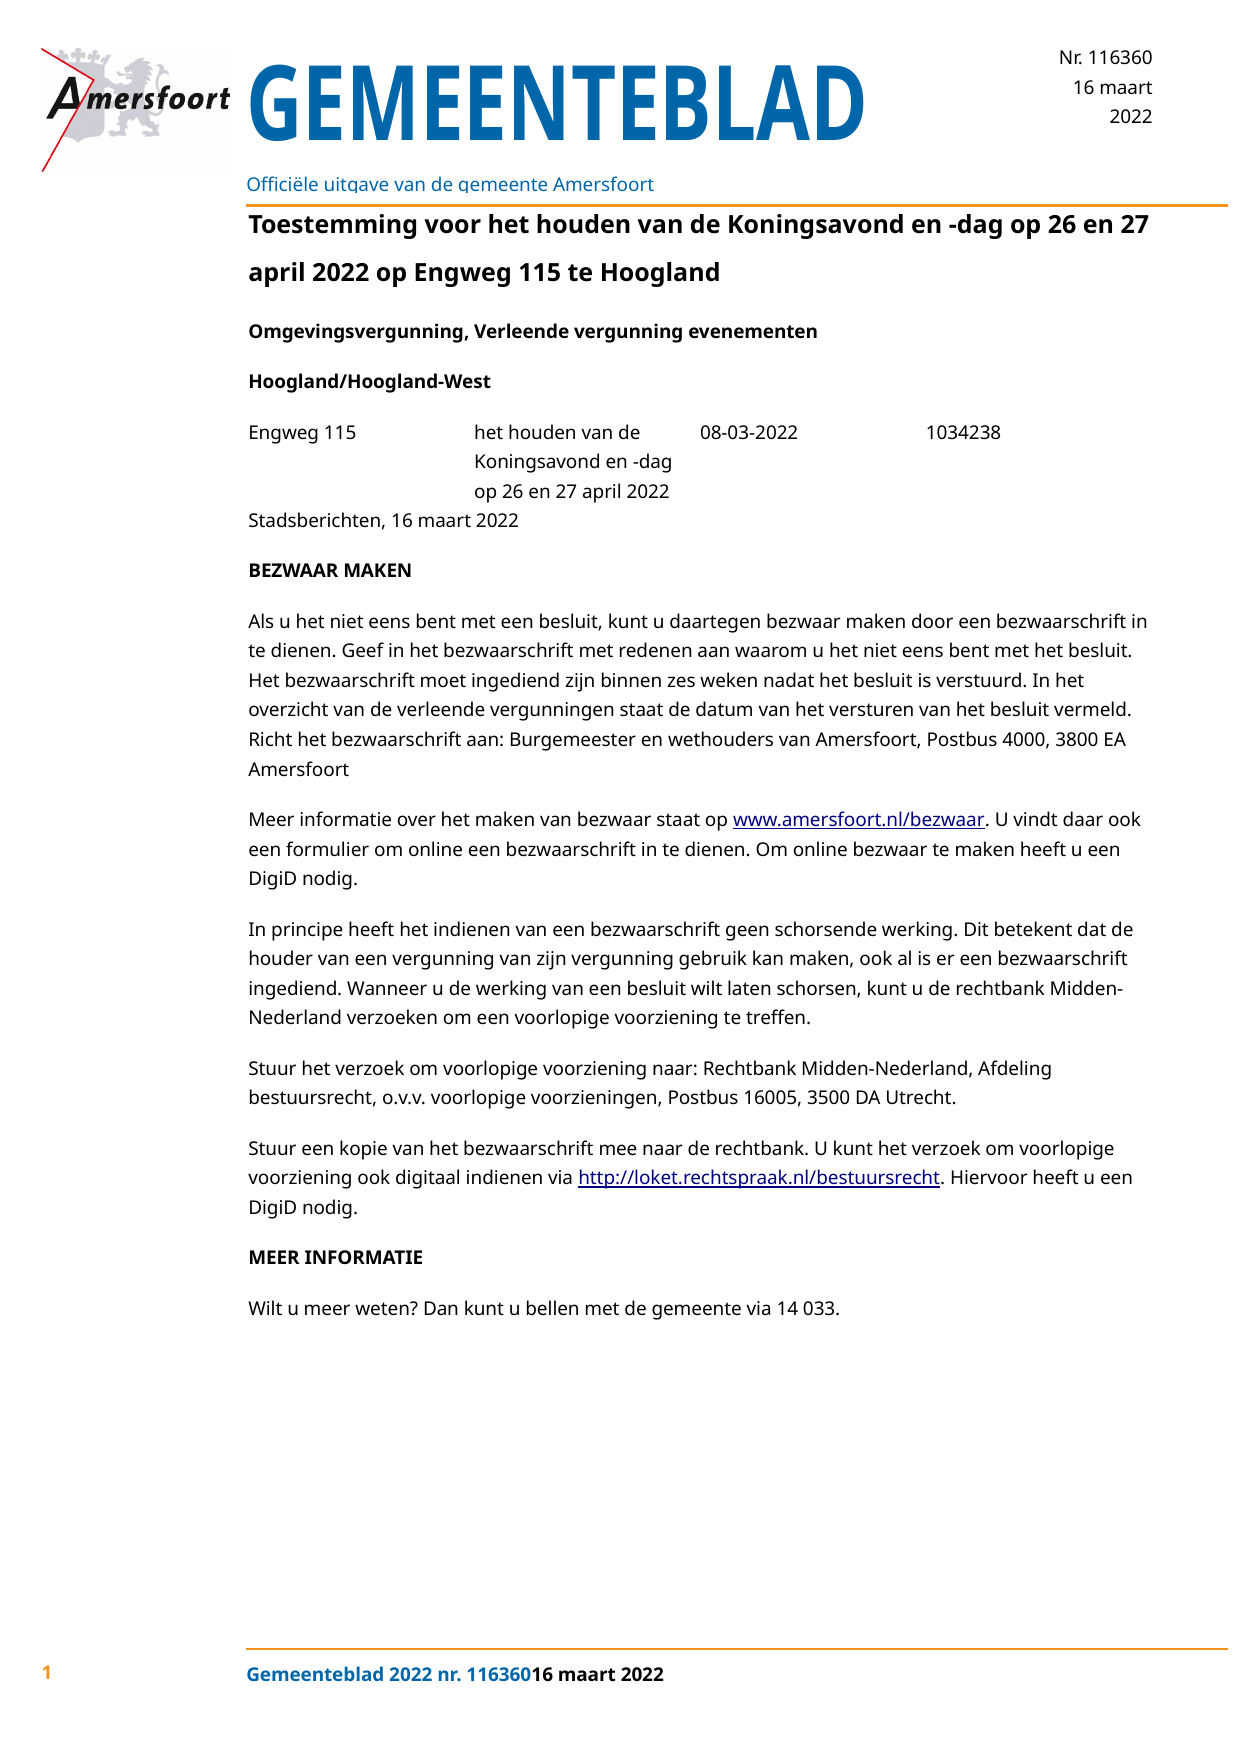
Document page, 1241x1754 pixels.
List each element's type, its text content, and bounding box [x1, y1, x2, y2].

text Hoogland/Hoogland-West [248, 368, 1152, 394]
text Toestemming voor het houden van de Koningsavond en -dag op 26 en 27 april 2022 op Engweg 115 te Hoogland [248, 207, 1152, 288]
text Meer informatie over het maken van bezwaar staat op www.amersfoort.nl/bezwaar. U vindt daar ook een formulier om online een bezwaarschrift in te dienen. Om online bezwaar te maken heeft u een DigiD nodig. [248, 806, 1152, 891]
table_header het houden van de Koningsavond en -dag op 26 en 27 april 2022 [474, 419, 700, 504]
text Stadsberichten, 16 maart 2022 [248, 507, 1152, 533]
table_header 08-03-2022 [700, 419, 926, 504]
text Stuur een kopie van het bezwaarschrift mee naar de rechtbank. U kunt het verzoek om voorlopige voorziening ook digitaal indienen via http://loket.rechtspraak.nl/bestuursrecht. Hiervoor heeft u een DigiD nodig. [248, 1135, 1152, 1220]
text Omgevingsvergunning, Verleende vergunning evenementen [248, 318, 1152, 344]
text In principe heeft het indienen van een bezwaarschrift geen schorsende werking. Dit betekent dat de houder van een vergunning van zijn vergunning gebruik kan maken, ook al is er een bezwaarschrift ingediend. Wanneer u de werking van een besluit wilt laten schorsen, kunt u de rechtbank Midden-Nederland verzoeken om een voorlopige voorziening te treffen. [248, 916, 1152, 1030]
table_header 1034238 [926, 419, 1152, 504]
picture [41, 47, 231, 172]
text MEER INFORMATIE [248, 1244, 1152, 1270]
text Als u het niet eens bent met een besluit, kunt u daartegen bezwaar maken door een bezwaarschrift in te dienen. Geef in het bezwaarschrift met redenen aan waarom u het niet eens bent met het besluit. Het bezwaarschrift moet ingediend zijn binnen zes weken nadat het besluit is verstuurd. In het overzicht van de verleende vergunningen staat de datum van het versturen van het besluit vermeld. Richt het bezwaarschrift aan: Burgemeester en wethouders van Amersfoort, Postbus 4000, 3800 EA Amersfoort [248, 608, 1152, 781]
table_header Engweg 115 [248, 419, 474, 504]
text Wilt u meer weten? Dan kunt u bellen met de gemeente via 14 033. [248, 1295, 1152, 1321]
text Stuur het verzoek om voorlopige voorziening naar: Rechtbank Midden-Nederland, Afdeling bestuursrecht, o.v.v. voorlopige voorzieningen, Postbus 16005, 3500 DA Utrecht. [248, 1055, 1152, 1110]
text BEZWAAR MAKEN [248, 557, 1152, 583]
